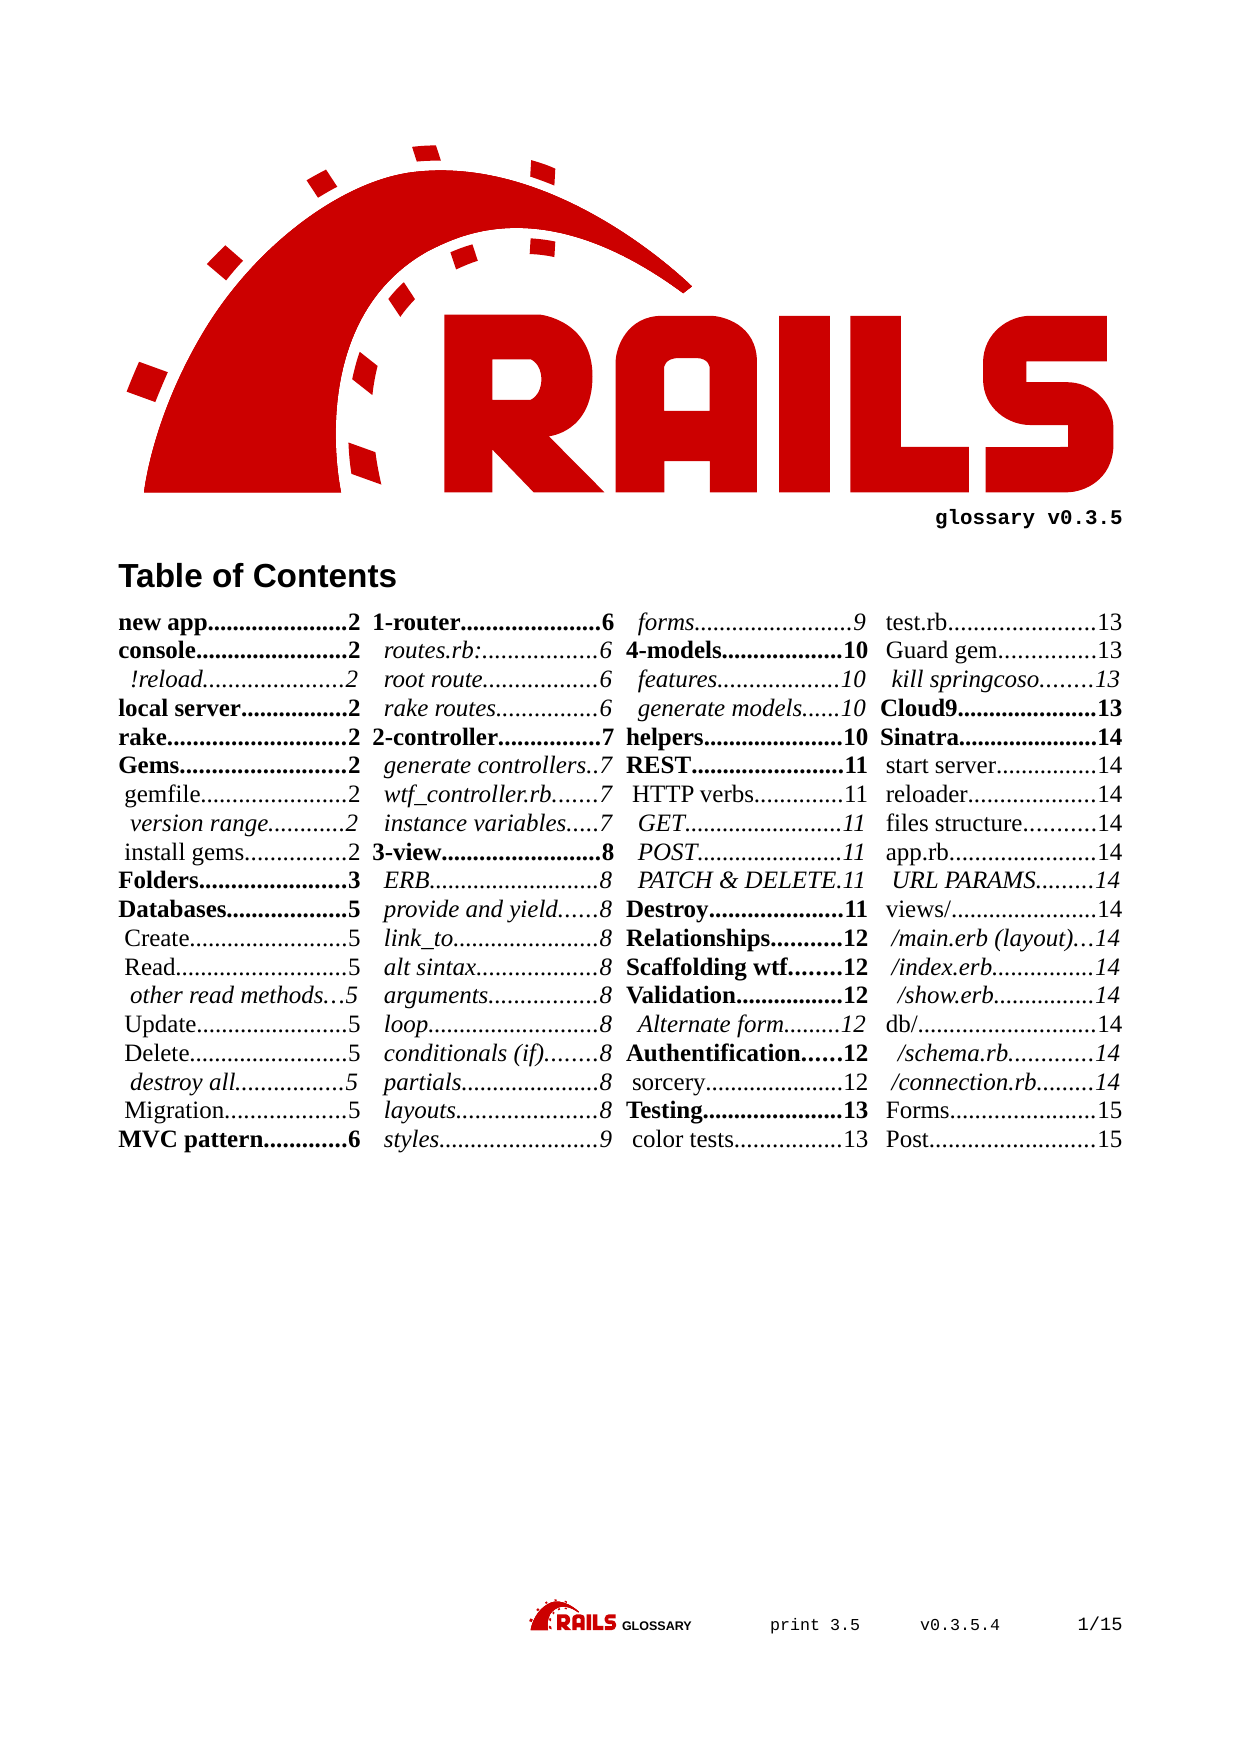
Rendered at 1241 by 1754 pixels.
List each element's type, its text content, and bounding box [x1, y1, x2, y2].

text ERB 8 [384, 865, 614, 894]
text /schema.rb 14 [891, 1038, 1122, 1067]
text loop 8 [384, 1009, 614, 1038]
text 3-view 8 [372, 837, 614, 865]
text URL PARAMS 14 [891, 865, 1122, 894]
text POST 11 [638, 837, 868, 865]
text Update 5 [124, 1009, 360, 1038]
text instance variables 7 [384, 808, 614, 837]
text layouts 8 [384, 1095, 614, 1124]
text Destroy 11 [626, 894, 868, 923]
text alt sintax 8 [384, 952, 614, 980]
text link_to 8 [384, 923, 614, 952]
text Alternate form 12 [638, 1009, 868, 1038]
text styles 9 [384, 1124, 614, 1153]
text Cloud9 13 [880, 693, 1122, 722]
text Create 5 [124, 923, 360, 952]
text /index.erb 14 [891, 952, 1122, 980]
text MVC pattern 6 [118, 1124, 360, 1153]
text kill springcoso 13 [891, 664, 1122, 693]
text reloader 14 [886, 779, 1122, 808]
text gemfile 2 [124, 779, 360, 808]
text helpers 10 [626, 722, 868, 750]
text partials 8 [384, 1067, 614, 1095]
text GET 11 [638, 808, 868, 837]
text other read methods 5 [130, 980, 360, 1009]
text PATCH & DELETE 11 [638, 865, 868, 894]
text console 2 [118, 635, 360, 664]
text Forms 15 [886, 1095, 1122, 1124]
text app.rb 14 [886, 837, 1122, 865]
text rake routes 6 [384, 693, 614, 722]
text /main.erb (layout) 14 [891, 923, 1122, 952]
text Sinatra 14 [880, 722, 1122, 750]
text start server 14 [886, 750, 1122, 779]
text root route 6 [384, 664, 614, 693]
text routes.rb: 6 [384, 635, 614, 664]
text Validation 12 [626, 980, 868, 1009]
text conditionals (if) 8 [384, 1038, 614, 1067]
text HTTP verbs 11 [632, 779, 868, 808]
text 1-router 6 [372, 607, 614, 635]
text new app 2 [118, 607, 360, 635]
text generate models 10 [638, 693, 868, 722]
text forms 9 [638, 607, 868, 635]
text !reload 2 [130, 664, 360, 693]
text /connection.rb 14 [891, 1067, 1122, 1095]
text Guard gem 13 [886, 635, 1122, 664]
text Scaffolding wtf 12 [626, 952, 868, 980]
text destroy all 5 [130, 1067, 360, 1095]
text Authentification 12 [626, 1038, 868, 1067]
text /show.erb 14 [891, 980, 1122, 1009]
text arguments 8 [384, 980, 614, 1009]
text test.rb 13 [886, 607, 1122, 635]
text views/ 14 [886, 894, 1122, 923]
text Delete 5 [124, 1038, 360, 1067]
text files structure 14 [886, 808, 1122, 837]
text 4-models 10 [626, 635, 868, 664]
text Read 5 [124, 952, 360, 980]
text sorcery 12 [632, 1067, 868, 1095]
text Folders 3 [118, 865, 360, 894]
text rake 2 [118, 722, 360, 750]
text 2-controller 7 [372, 722, 614, 750]
text Testing 13 [626, 1095, 868, 1124]
text Gems 2 [118, 750, 360, 779]
text Post 15 [886, 1124, 1122, 1153]
text features 10 [638, 664, 868, 693]
text color tests 13 [632, 1124, 868, 1153]
subtitle Table of Contents [118, 556, 1122, 594]
text install gems 2 [124, 837, 360, 865]
text Databases 5 [118, 894, 360, 923]
text generate controllers 7 [384, 750, 614, 779]
text Migration 5 [124, 1095, 360, 1124]
text Relationships 12 [626, 923, 868, 952]
text db/ 14 [886, 1009, 1122, 1038]
text REST 11 [626, 750, 868, 779]
text wtf_controller.rb 7 [384, 779, 614, 808]
text local server 2 [118, 693, 360, 722]
text version range 2 [130, 808, 360, 837]
text glossary v0.3.5 [118, 507, 1122, 531]
text provide and yield 8 [384, 894, 614, 923]
